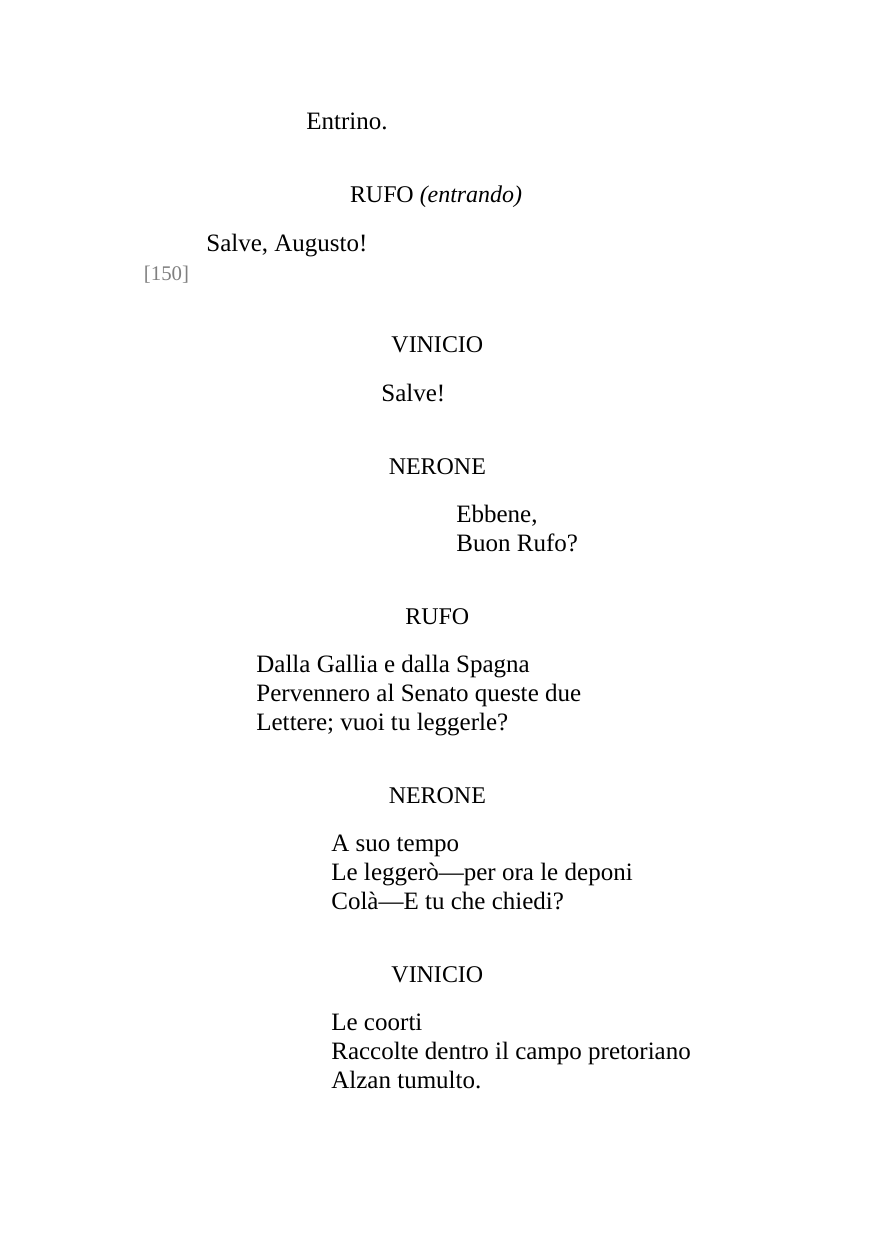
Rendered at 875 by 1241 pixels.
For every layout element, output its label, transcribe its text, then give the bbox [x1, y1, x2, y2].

text Colà—E tu che chiedi? [106, 886, 768, 914]
text NERONE [106, 452, 768, 479]
text Entrino. [106, 106, 768, 135]
text Buon Rufo? [106, 528, 768, 557]
text VINICIO [106, 330, 768, 358]
text [150] [106, 261, 768, 285]
text Dalla Gallia e dalla Spagna [106, 649, 768, 678]
text A suo tempo [106, 828, 768, 857]
text Lettere; vuoi tu leggerle? [106, 707, 768, 736]
text Le leggerò—per ora le deponi [106, 857, 768, 886]
text NERONE [106, 781, 768, 808]
text Ebbene, [106, 499, 768, 528]
text Le coorti [106, 1007, 768, 1036]
text Salve, Augusto! [106, 228, 768, 256]
text VINICIO [106, 959, 768, 987]
text Raccolte dentro il campo pretoriano [106, 1036, 768, 1065]
text Salve! [106, 378, 768, 407]
text RUFO (entrando) [106, 180, 768, 208]
text Alzan tumulto. [106, 1065, 768, 1093]
text Pervennero al Senato queste due [106, 678, 768, 707]
text RUFO [106, 602, 768, 629]
